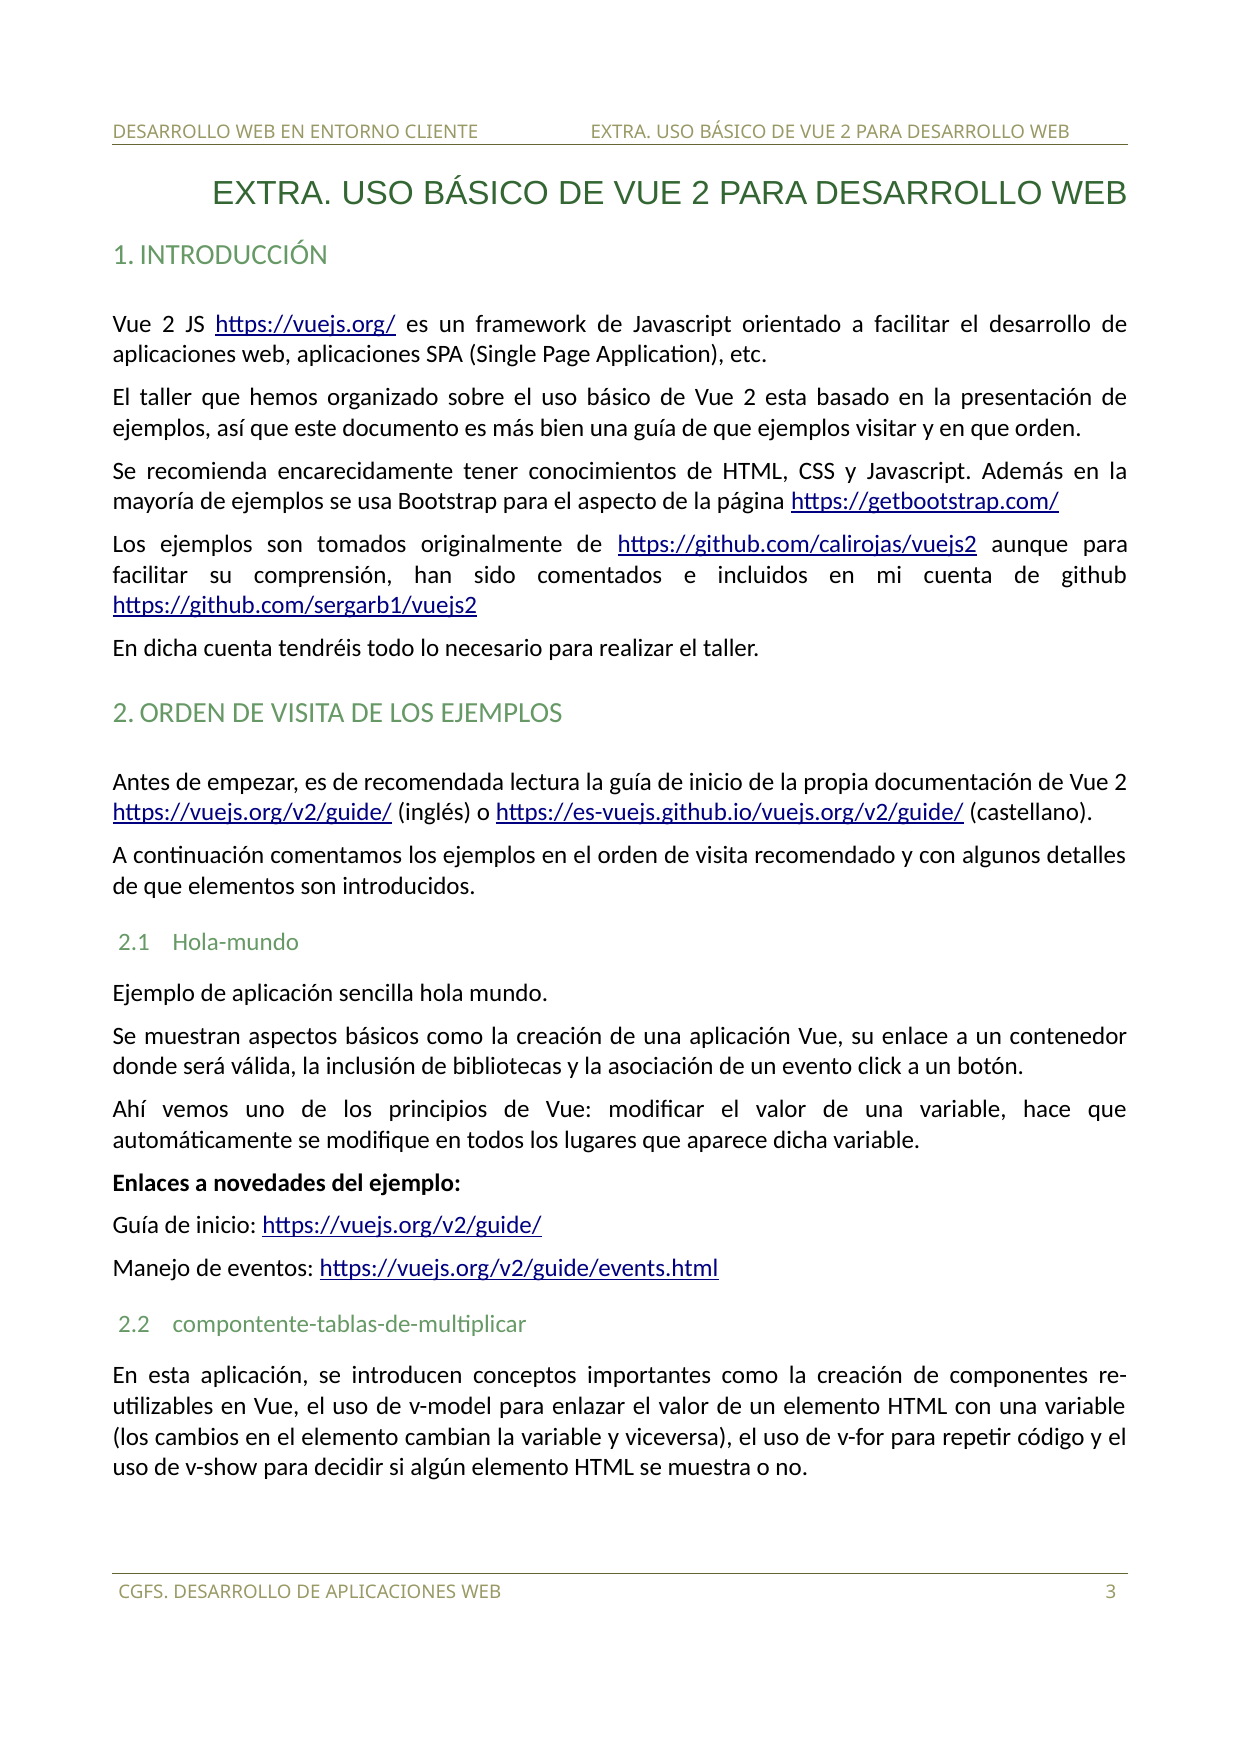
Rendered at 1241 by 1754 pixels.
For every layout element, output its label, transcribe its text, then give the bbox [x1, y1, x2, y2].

text Manejo de eventos: https://vuejs.org/v2/guide/events.html [112, 1252, 1128, 1283]
text Vue 2 JS https://vuejs.org/ es un framework de Javascript orientado a facilitar el desarrollo de aplicaciones web, aplicaciones SPA (Single Page Application), etc. [112, 308, 1128, 369]
subtitle Introducción [112, 236, 1128, 272]
subtitle Hola-mundo [112, 926, 1128, 956]
text En esta aplicación, se introducen conceptos importantes como la creación de componentes re-utilizables en Vue, el uso de v-model para enlazar el valor de un elemento HTML con una variable (los cambios en el elemento cambian la variable y viceversa), el uso de v-for para repetir código y el uso de v-show para decidir si algún elemento HTML se muestra o no. [112, 1359, 1128, 1482]
text Se muestran aspectos básicos como la creación de una aplicación Vue, su enlace a un contenedor donde será válida, la inclusión de bibliotecas y la asociación de un evento click a un botón. [112, 1020, 1128, 1081]
subtitle Orden de visita de los ejemplos [112, 694, 1128, 730]
text Ejemplo de aplicación sencilla hola mundo. [112, 977, 1128, 1007]
text Guía de inicio: https://vuejs.org/v2/guide/ [112, 1209, 1128, 1240]
text EXTRA. Uso básico de Vue 2 para desarrollo Web [112, 173, 1128, 212]
text Ahí vemos uno de los principios de Vue: modificar el valor de una variable, hace que automáticamente se modifique en todos los lugares que aparece dicha variable. [112, 1093, 1128, 1154]
text Enlaces a novedades del ejemplo: [112, 1167, 1128, 1197]
text En dicha cuenta tendréis todo lo necesario para realizar el taller. [112, 632, 1128, 663]
text Los ejemplos son tomados originalmente de https://github.com/calirojas/vuejs2 aunque para facilitar su comprensión, han sido comentados e incluidos en mi cuenta de github https://github.com/sergarb1/vuejs2 [112, 528, 1128, 620]
text El taller que hemos organizado sobre el uso básico de Vue 2 esta basado en la presentación de ejemplos, así que este documento es más bien una guía de que ejemplos visitar y en que orden. [112, 382, 1128, 443]
subtitle compontente-tablas-de-multiplicar [112, 1308, 1128, 1339]
text Se recomienda encarecidamente tener conocimientos de HTML, CSS y Javascript. Además en la mayoría de ejemplos se usa Bootstrap para el aspecto de la página https://getbootstrap.com/ [112, 455, 1128, 516]
text A continuación comentamos los ejemplos en el orden de visita recomendado y con algunos detalles de que elementos son introducidos. [112, 839, 1128, 900]
text Antes de empezar, es de recomendada lectura la guía de inicio de la propia documentación de Vue 2 https://vuejs.org/v2/guide/ (inglés) o https://es-vuejs.github.io/vuejs.org/v2/guide/ (castellano). [112, 766, 1128, 827]
